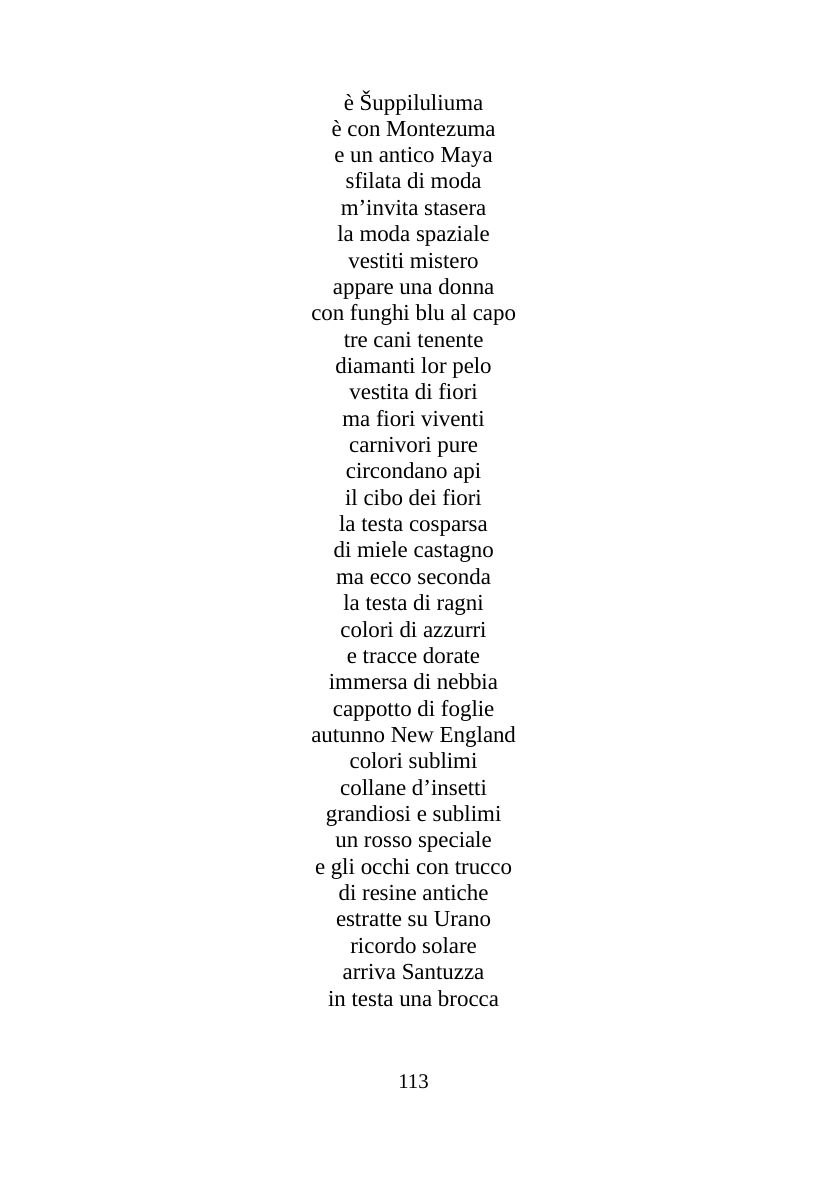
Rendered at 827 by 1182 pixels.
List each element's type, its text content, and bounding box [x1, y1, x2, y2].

text appare una donna [88, 273, 738, 299]
text cappotto di foglie [88, 695, 738, 721]
text la testa di ragni [88, 589, 738, 616]
text vestita di fiori [88, 378, 738, 405]
text tre cani tenente [88, 326, 738, 352]
text con funghi blu al capo [88, 299, 738, 326]
text ma fiori viventi [88, 405, 738, 431]
text di miele castagno [88, 537, 738, 563]
text un rosso speciale [88, 826, 738, 853]
text di resine antiche [88, 879, 738, 906]
text sfilata di moda [88, 168, 738, 194]
text e un antico Maya [88, 141, 738, 168]
text autunno New England [88, 721, 738, 747]
text grandiosi e sublimi [88, 800, 738, 826]
text circondano api [88, 457, 738, 484]
text la moda spaziale [88, 220, 738, 247]
text è Šuppiluliuma [88, 88, 738, 115]
text il cibo dei fiori [88, 484, 738, 510]
text e tracce dorate [88, 642, 738, 668]
text vestiti mistero [88, 247, 738, 273]
text colori sublimi [88, 747, 738, 774]
text ma ecco seconda [88, 563, 738, 589]
text immersa di nebbia [88, 668, 738, 695]
text ricordo solare [88, 932, 738, 958]
text la testa cosparsa [88, 510, 738, 537]
text colori di azzurri [88, 616, 738, 642]
text collane d’insetti [88, 774, 738, 800]
text in testa una brocca [88, 984, 738, 1011]
text arriva Santuzza [88, 958, 738, 984]
text e gli occhi con trucco [88, 853, 738, 879]
text è con Montezuma [88, 115, 738, 141]
text m’invita stasera [88, 194, 738, 220]
text carnivori pure [88, 431, 738, 457]
text estratte su Urano [88, 906, 738, 932]
text diamanti lor pelo [88, 352, 738, 378]
